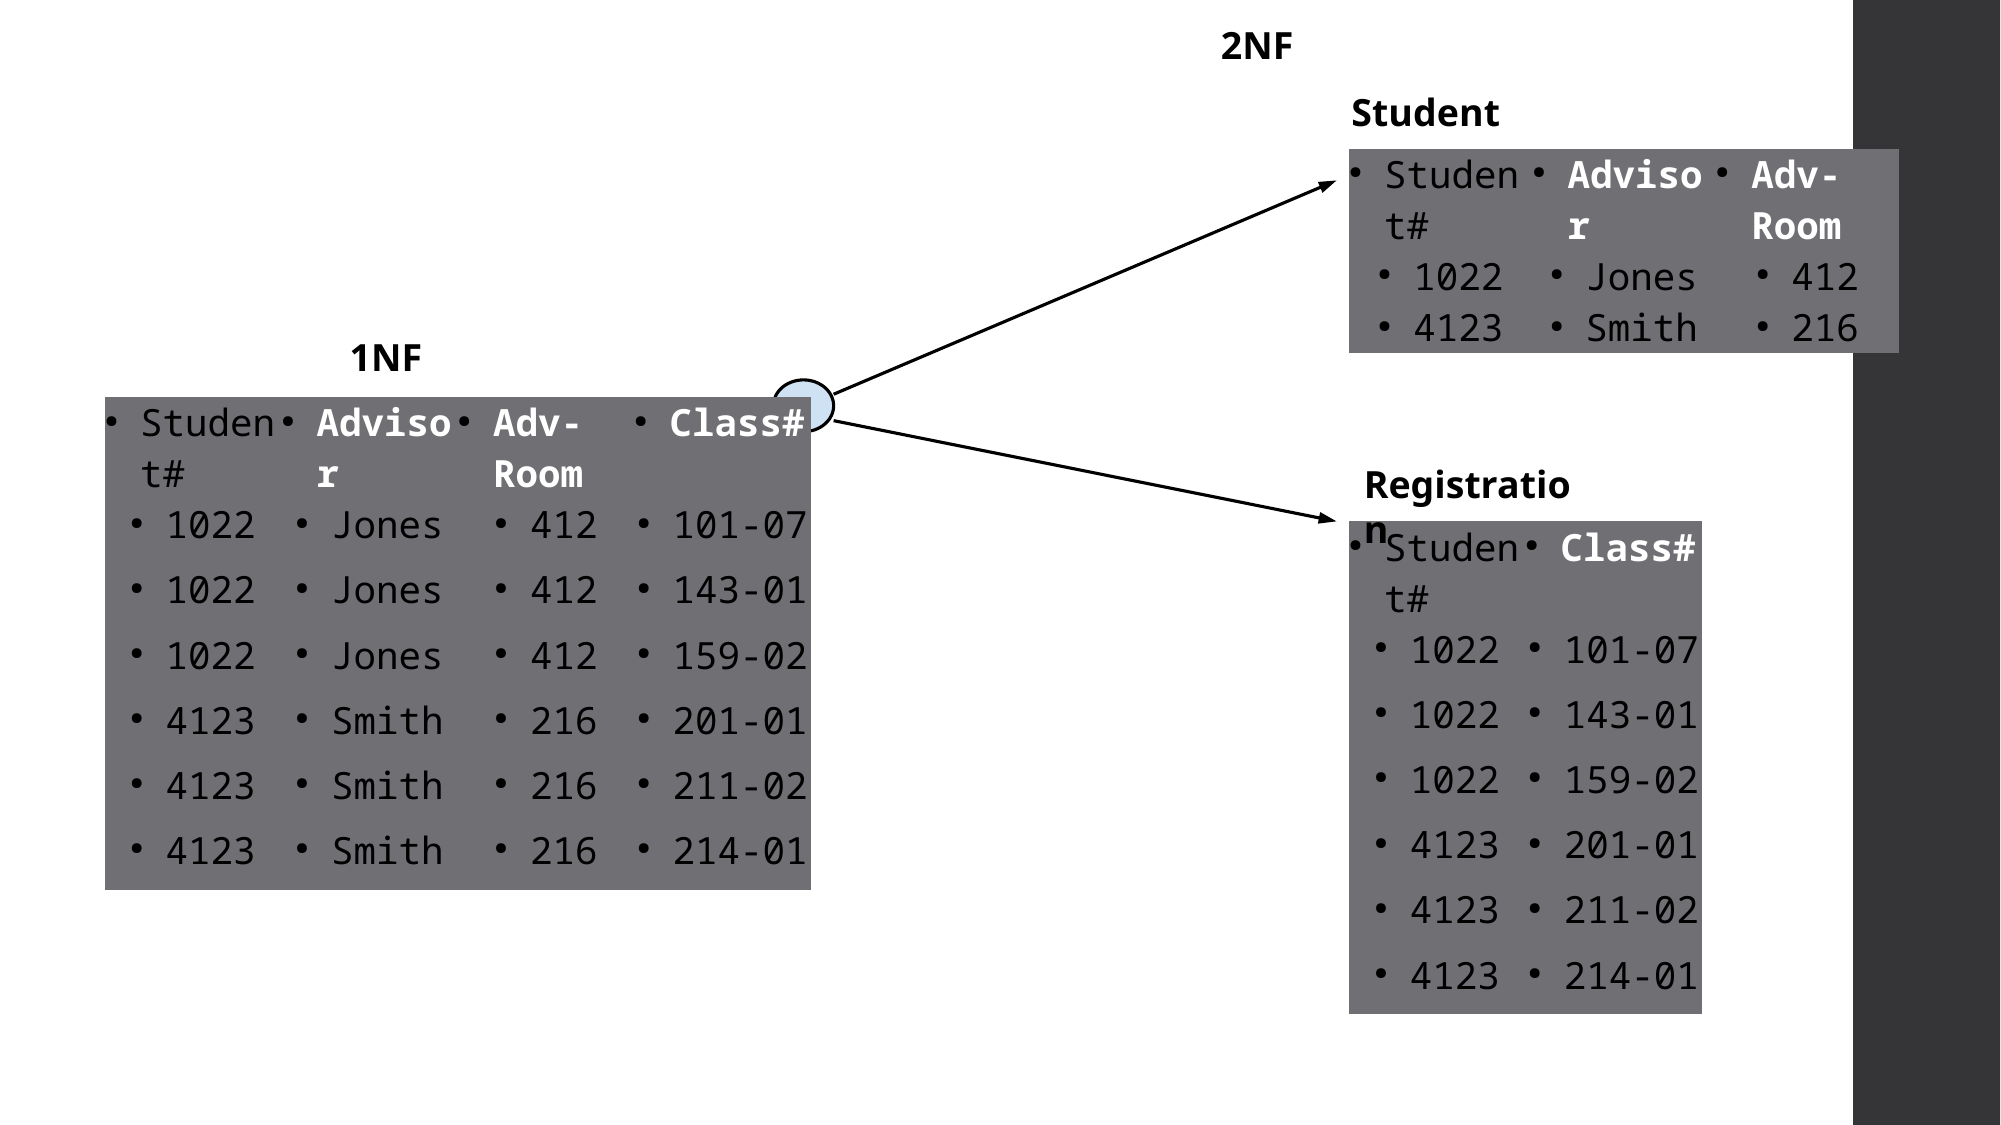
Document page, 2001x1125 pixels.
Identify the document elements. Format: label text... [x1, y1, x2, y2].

table_cell 201-01 [1525, 819, 1702, 884]
table_header Adv-Room [458, 397, 634, 499]
table_cell 1022 [1349, 689, 1525, 754]
table_cell 4123 [1349, 884, 1525, 949]
table_header Class# [634, 397, 811, 499]
table_cell 1022 [105, 629, 281, 694]
table_cell 159-02 [634, 629, 811, 694]
table_header Advisor [1532, 149, 1716, 251]
table_cell 4123 [1349, 302, 1532, 353]
table_cell 412 [1716, 251, 1899, 302]
table_cell 101-07 [1525, 623, 1702, 689]
table_cell 214-01 [634, 825, 811, 890]
table_header Student# [105, 397, 281, 499]
table_cell Smith [281, 694, 458, 759]
table_cell 143-01 [1525, 689, 1702, 754]
table_cell 4123 [105, 694, 281, 759]
table_cell 216 [1716, 302, 1899, 353]
text_box [775, 379, 834, 431]
table_cell 216 [458, 759, 634, 825]
text_box 2NF [1205, 6, 1379, 82]
table_cell 412 [458, 499, 634, 564]
table_cell 1022 [105, 564, 281, 629]
table_cell Jones [281, 564, 458, 629]
table_cell 4123 [1349, 819, 1525, 884]
table_cell Jones [281, 499, 458, 564]
text_box Student [1336, 74, 1587, 150]
table_cell Smith [1532, 302, 1716, 353]
table_header Advisor [281, 397, 458, 499]
table_cell 1022 [1349, 754, 1525, 819]
table_cell 216 [458, 694, 634, 759]
table_cell 412 [458, 564, 634, 629]
table_cell Smith [281, 759, 458, 825]
table_cell 4123 [105, 759, 281, 825]
table_cell 412 [458, 629, 634, 694]
table_cell 214-01 [1525, 949, 1702, 1014]
table_cell 211-02 [1525, 884, 1702, 949]
table_cell 101-07 [634, 499, 811, 564]
table_cell 159-02 [1525, 754, 1702, 819]
table_cell 211-02 [634, 759, 811, 825]
table_header Class# [1525, 521, 1702, 623]
table_cell 1022 [1349, 251, 1532, 302]
table_cell 216 [458, 825, 634, 890]
table_header Adv-Room [1716, 149, 1899, 251]
table_cell Jones [1532, 251, 1716, 302]
table_header Student# [1349, 522, 1525, 623]
text_box 1NF [334, 319, 508, 395]
table_cell 4123 [1349, 949, 1525, 1014]
table_cell 143-01 [634, 564, 811, 629]
table_cell 1022 [1349, 623, 1525, 689]
table_cell 4123 [105, 825, 281, 890]
table_cell 201-01 [634, 694, 811, 759]
table_header Student# [1349, 149, 1532, 251]
table_cell Jones [281, 629, 458, 694]
text_box Registration [1348, 446, 1600, 522]
table_cell 1022 [105, 499, 281, 564]
table_cell Smith [281, 825, 458, 890]
